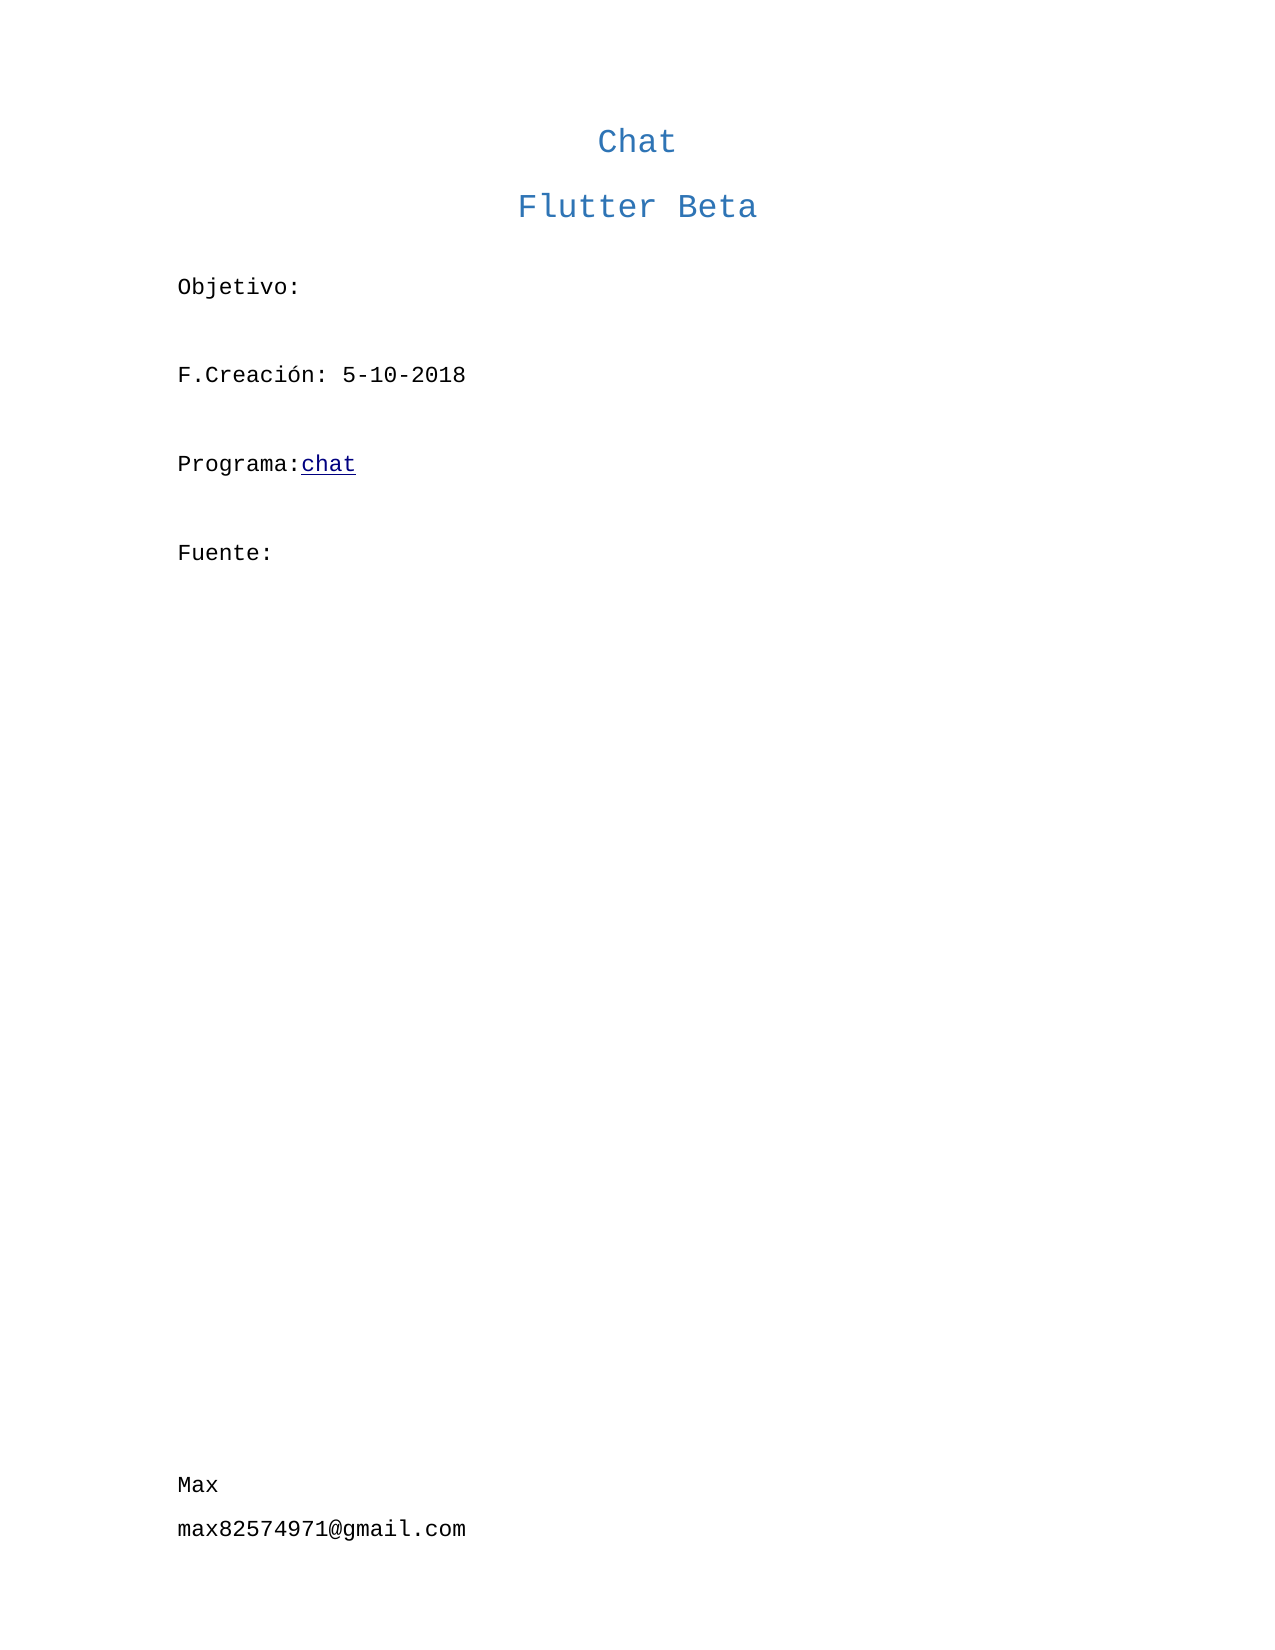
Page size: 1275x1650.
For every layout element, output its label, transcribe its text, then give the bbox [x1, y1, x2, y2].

text Programa:chat [177, 452, 1098, 478]
text max82574971@gmail.com [177, 1517, 1098, 1543]
subtitle Chat [177, 125, 1098, 163]
text Fuente: [177, 541, 1098, 567]
text F.Creación: 5-10-2018 [177, 364, 1098, 390]
subtitle Flutter Beta [177, 190, 1098, 228]
text Objetivo: [177, 275, 1098, 301]
text Max [177, 1473, 1098, 1499]
